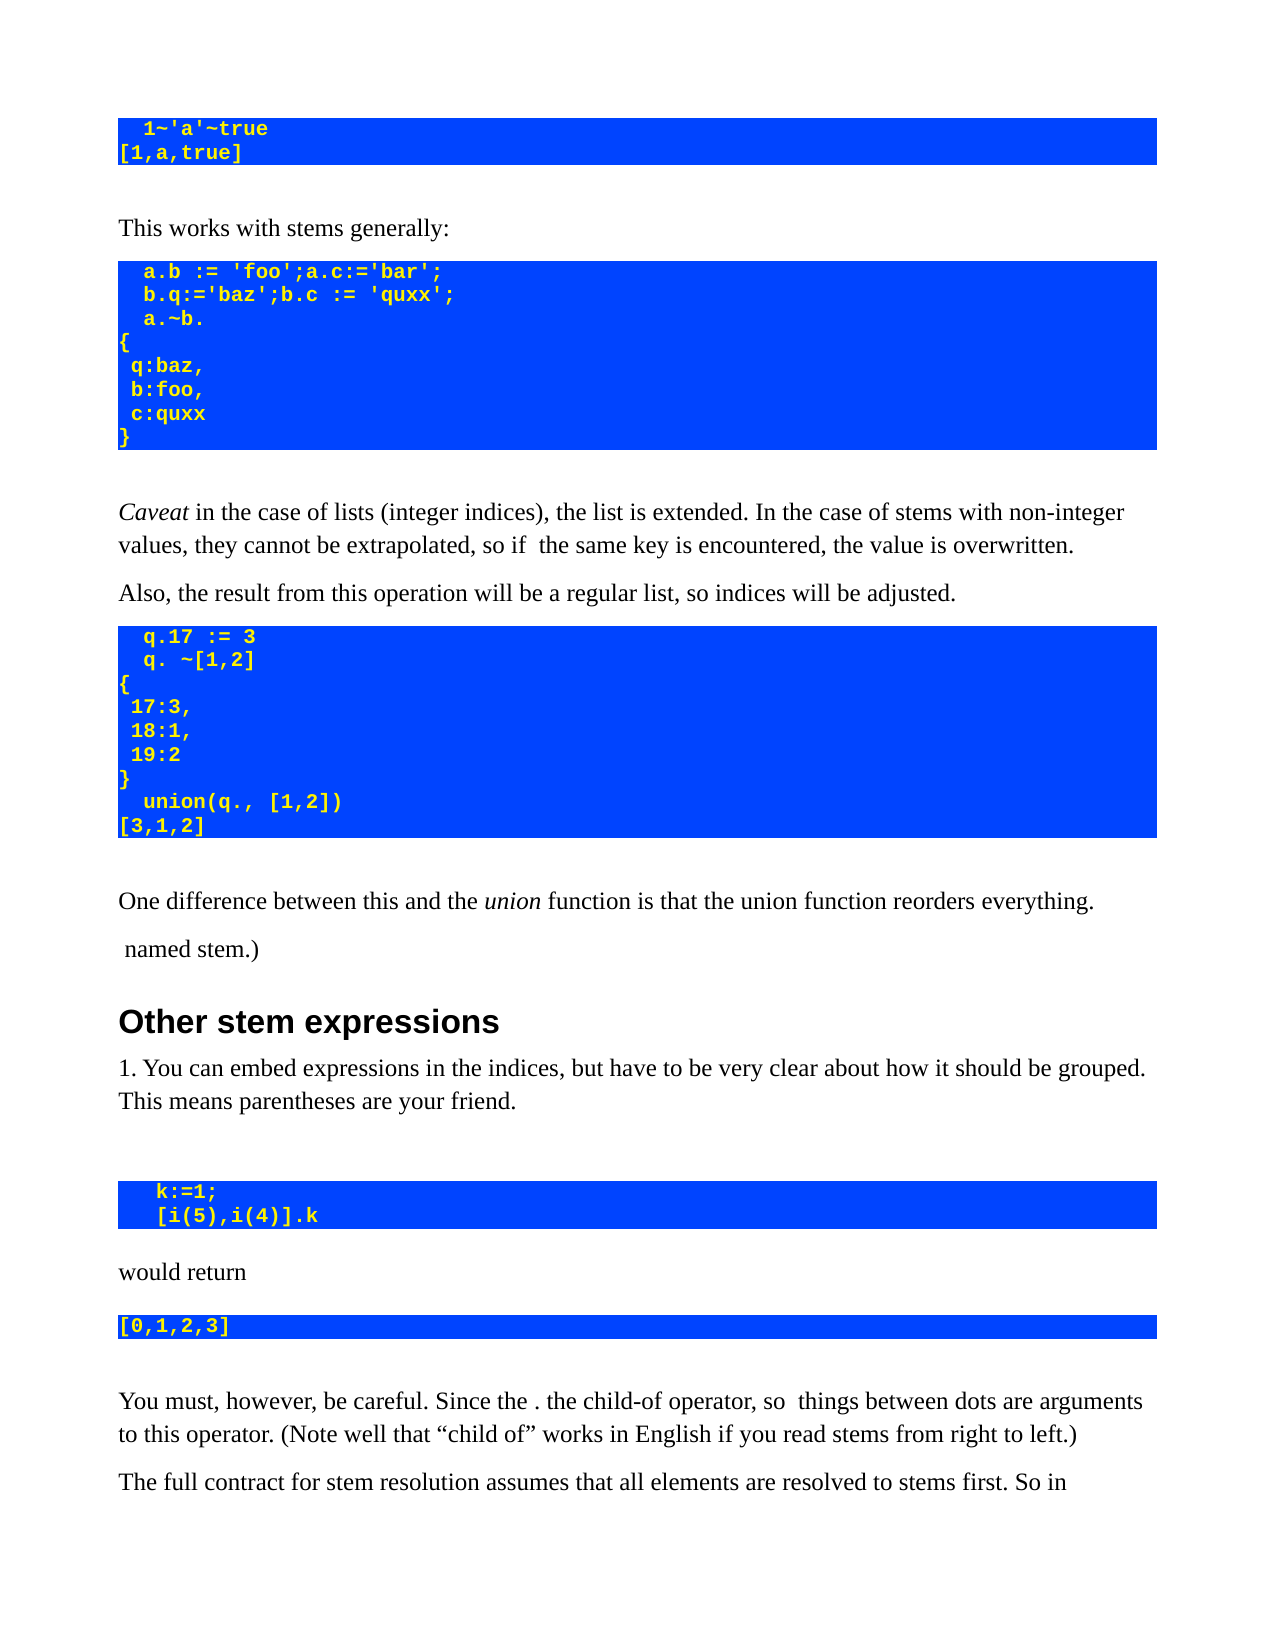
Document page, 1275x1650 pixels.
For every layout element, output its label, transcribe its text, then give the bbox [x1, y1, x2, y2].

text a.~b. [118, 308, 1157, 332]
text You must, however, be careful. Since the . the child-of operator, so things between dots are arguments to this operator. (Note well that “child of” works in English if you read stems from right to left.) [118, 1386, 1157, 1448]
text k:=1; [118, 1181, 1157, 1205]
text { [118, 332, 1157, 355]
text q. ~[1,2] [118, 649, 1157, 673]
text b:foo, [118, 379, 1157, 402]
text The full contract for stem resolution assumes that all elements are resolved to stems first. So in [118, 1467, 1157, 1496]
text union(q., [1,2]) [118, 791, 1157, 815]
text named stem.) [118, 934, 1157, 962]
text a.b := 'foo';a.c:='bar'; [118, 261, 1157, 284]
text } [118, 426, 1157, 450]
text } [118, 767, 1157, 791]
text b.q:='baz';b.c := 'quxx'; [118, 284, 1157, 308]
text q:baz, [118, 355, 1157, 379]
text q.17 := 3 [118, 626, 1157, 649]
text { [118, 673, 1157, 697]
subtitle Other stem expressions [118, 1002, 1157, 1041]
text [i(5),i(4)].k [118, 1205, 1157, 1229]
text 19:2 [118, 744, 1157, 767]
text [3,1,2] [118, 815, 1157, 838]
text 1~'a'~true [118, 118, 1157, 142]
text c:quxx [118, 402, 1157, 426]
text 1. You can embed expressions in the indices, but have to be very clear about how it should be grouped. This means parentheses are your friend. [118, 1053, 1157, 1115]
text 18:1, [118, 720, 1157, 744]
text This works with stems generally: [118, 213, 1157, 242]
text One difference between this and the union function is that the union function reorders everything. [118, 886, 1157, 915]
text would return [118, 1257, 1157, 1286]
text [0,1,2,3] [118, 1315, 1157, 1339]
text 17:3, [118, 697, 1157, 720]
text Caveat in the case of lists (integer indices), the list is extended. In the case of stems with non-integer values, they cannot be extrapolated, so if the same key is encountered, the value is overwritten. [118, 497, 1157, 559]
text Also, the result from this operation will be a regular list, so indices will be adjusted. [118, 578, 1157, 607]
text [1,a,true] [118, 142, 1157, 165]
